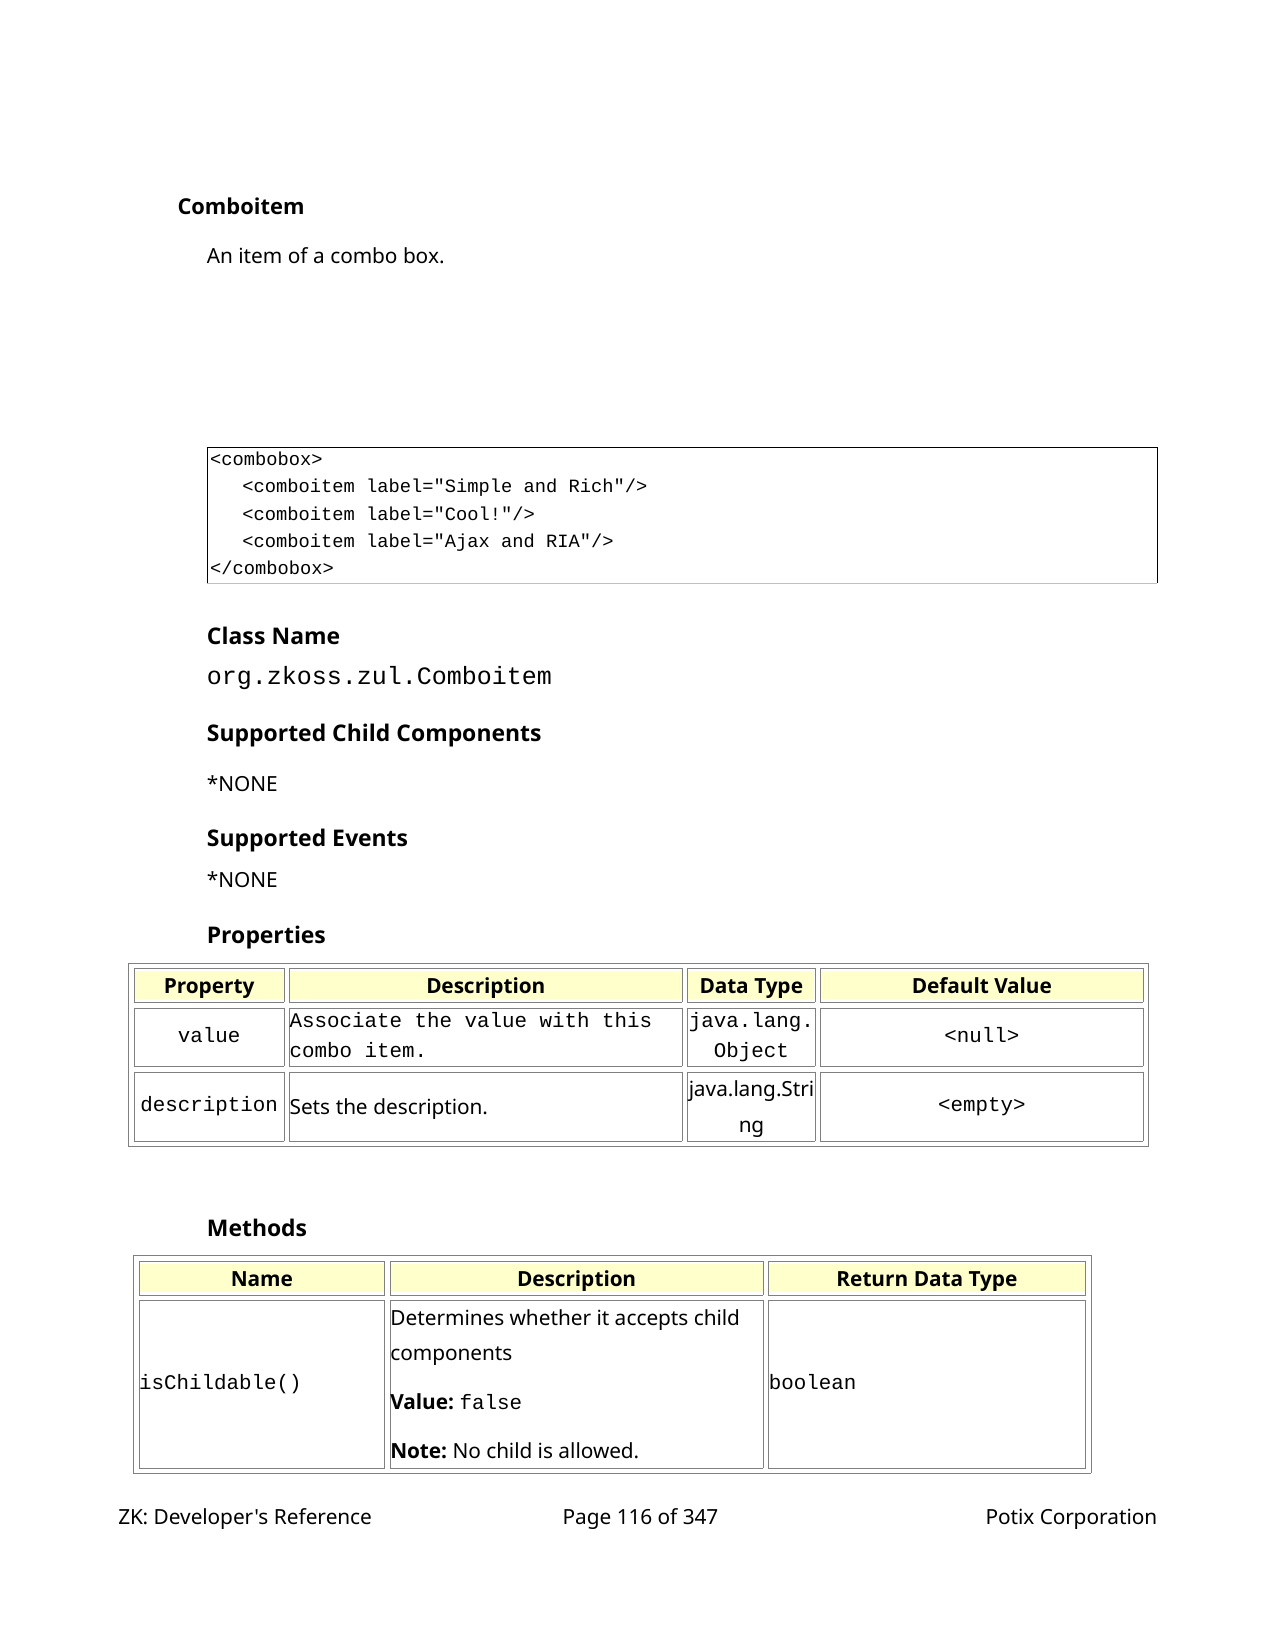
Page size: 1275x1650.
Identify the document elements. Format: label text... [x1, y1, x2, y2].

table_header Data Type [685, 964, 817, 1002]
table_header Name [136, 1256, 387, 1295]
table_cell Sets the description. [286, 1066, 685, 1141]
table_header Return Data Type [766, 1256, 1088, 1295]
text <comboitem label="Ajax and RIA"/> [208, 529, 1157, 553]
subtitle Methods [207, 1212, 1157, 1243]
subtitle Properties [207, 919, 1157, 950]
text An item of a combo box. [207, 241, 1157, 269]
table_cell java.lang.String [685, 1066, 817, 1141]
text </combobox> [208, 556, 1157, 583]
subtitle Comboitem [177, 191, 1157, 221]
text org.zkoss.zul.Comboitem [207, 663, 1157, 692]
table_cell boolean [766, 1295, 1088, 1467]
subtitle Supported Events [207, 822, 1157, 853]
text <comboitem label="Simple and Rich"/> [208, 474, 1157, 499]
table_header Description [286, 964, 685, 1002]
table_cell <empty> [818, 1066, 1146, 1141]
table_header Default Value [818, 964, 1146, 1002]
subtitle Class Name [207, 620, 1157, 651]
table_header Description [387, 1256, 766, 1295]
text <comboitem label="Cool!"/> [208, 502, 1157, 526]
text <combobox> [208, 448, 1157, 471]
table_cell <null> [818, 1002, 1146, 1066]
table_cell value [131, 1002, 286, 1066]
table_cell description [131, 1066, 286, 1141]
table_cell Associate the value with this combo item. [286, 1002, 685, 1066]
text *NONE [207, 866, 1157, 894]
table_header Property [131, 964, 286, 1002]
text *NONE [207, 769, 1157, 797]
table_cell java.lang.Object [685, 1002, 817, 1066]
subtitle Supported Child Components [207, 717, 1157, 748]
table_cell Determines whether it accepts child components Value: false Note: No child is allowed. [387, 1295, 766, 1467]
table_cell isChildable() [136, 1295, 387, 1467]
